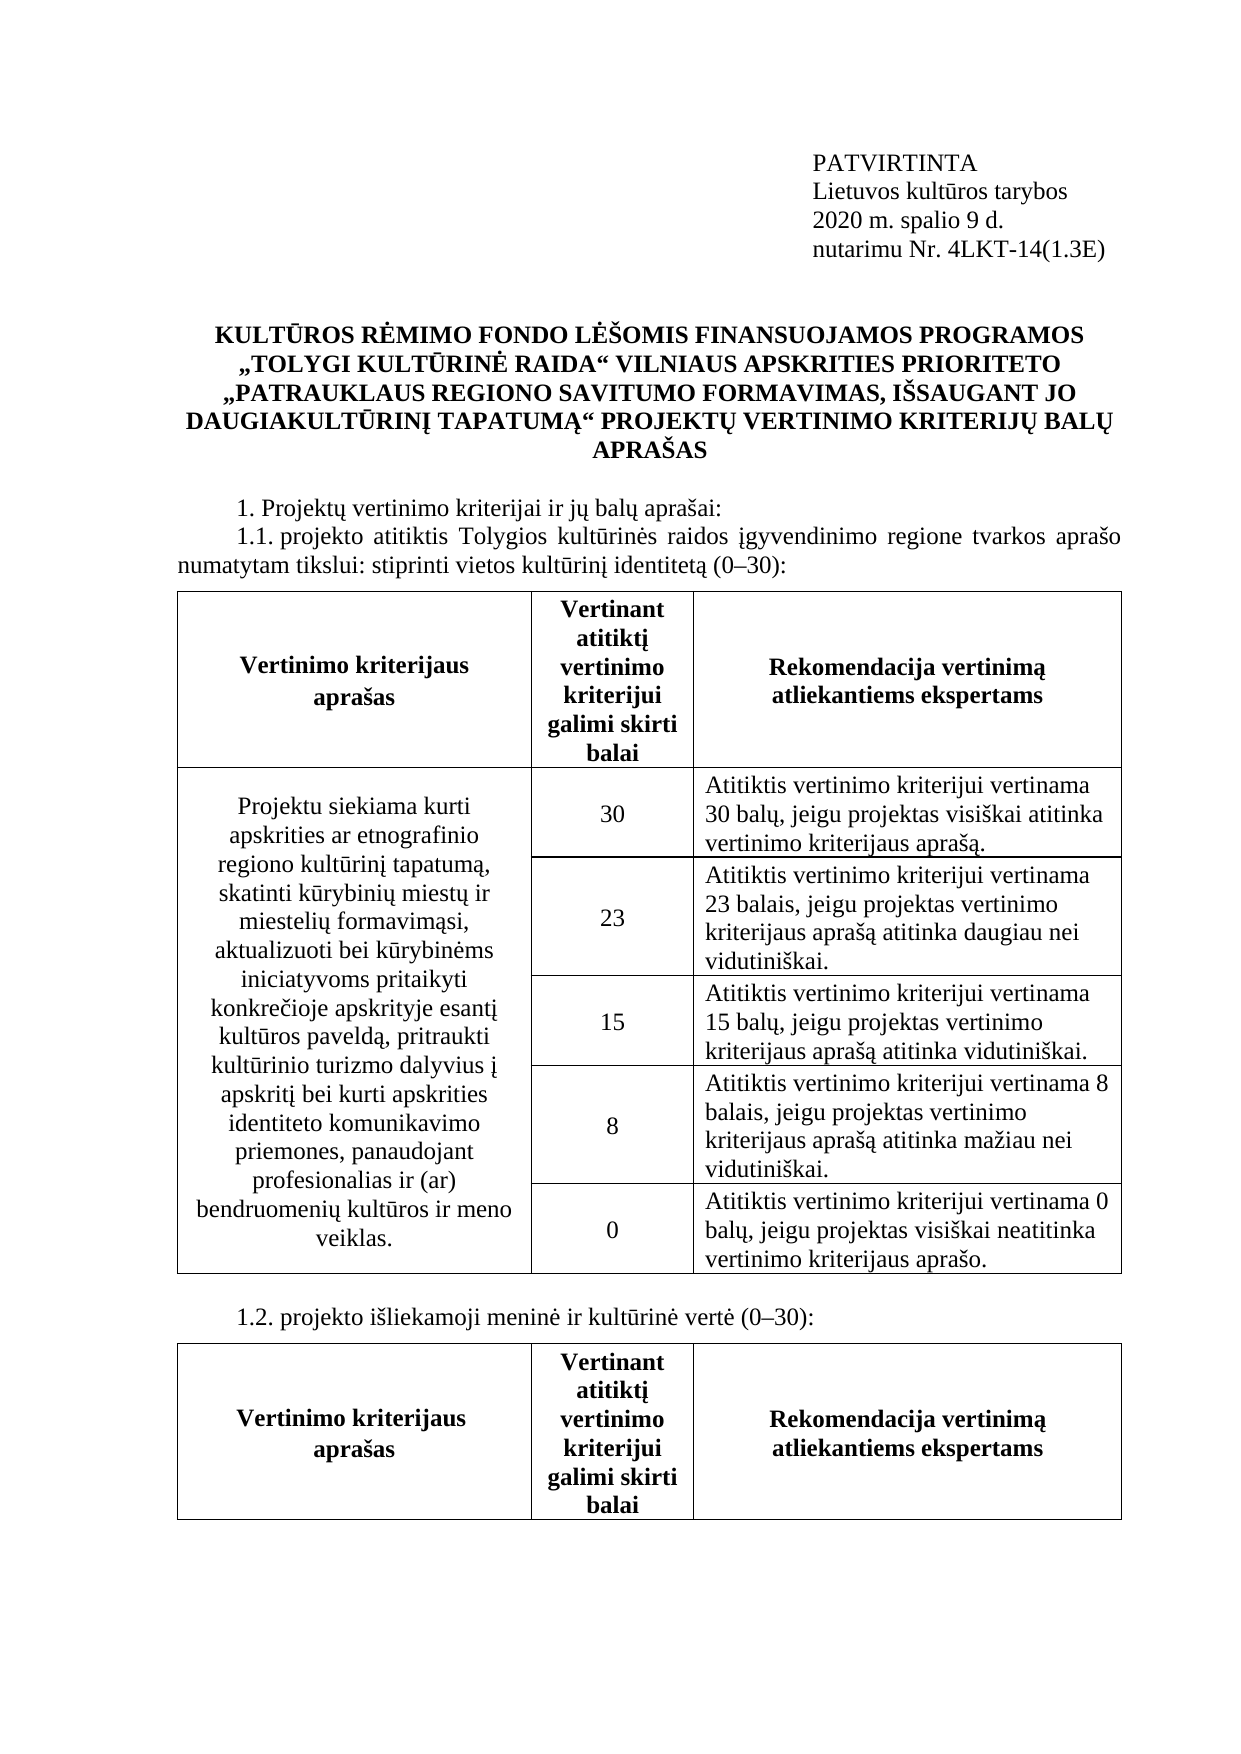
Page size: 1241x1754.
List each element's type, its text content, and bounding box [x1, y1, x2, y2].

table_cell 15 [532, 976, 693, 1064]
table_cell Atitiktis vertinimo kriterijui vertinama 0 balų, jeigu projektas visiškai neatitinka vertinimo kriterijaus aprašo. [694, 1184, 1121, 1273]
table_cell Projektu siekiama kurti apskrities ar etnografinio regiono kultūrinį tapatumą, skatinti kūrybinių miestų ir miestelių formavimąsi, aktualizuoti bei kūrybinėms iniciatyvoms pritaikyti konkrečioje apskrityje esantį kultūros paveldą, pritraukti kultūrinio turizmo dalyvius į apskritį bei kurti apskrities identiteto komunikavimo priemones, panaudojant profesionalias ir (ar) bendruomenių kultūros ir meno veiklas. [178, 768, 531, 1273]
text PATVIRTINTA [812, 148, 1122, 176]
text „TOLYGI KULTŪRINĖ RAIDA“ VILNIAUS APSKRITIES PRIORITETO „PATRAUKLAUS REGIONO SAVITUMO FORMAVIMAS, IŠSAUGANT JO DAUGIAKULTŪRINĮ TAPATUMĄ“ PROJEKTŲ VERTINIMO KRITERIJŲ BALŲ APRAŠAS [177, 349, 1122, 464]
text KULTŪROS RĖMIMO FONDO LĖŠOMIS FINANSUOJAMOS PROGRAMOS [177, 320, 1122, 349]
text Lietuvos kultūros tarybos [812, 176, 1122, 205]
table_header Vertinimo kriterijaus aprašas [178, 1344, 531, 1519]
table_cell Atitiktis vertinimo kriterijui vertinama 15 balų, jeigu projektas vertinimo kriterijaus aprašą atitinka vidutiniškai. [694, 976, 1121, 1064]
table_cell 23 [532, 858, 693, 975]
text 2020 m. spalio 9 d. [812, 205, 1122, 234]
text nutarimu Nr. 4LKT-14(1.3E) [812, 234, 1122, 263]
text 1. Projektų vertinimo kriterijai ir jų balų aprašai: [177, 493, 1122, 521]
table_cell 0 [532, 1184, 693, 1273]
table_cell Atitiktis vertinimo kriterijui vertinama 8 balais, jeigu projektas vertinimo kriterijaus aprašą atitinka mažiau nei vidutiniškai. [694, 1066, 1121, 1183]
text 1.1. projekto atitiktis Tolygios kultūrinės raidos įgyvendinimo regione tvarkos aprašo numatytam tikslui: stiprinti vietos kultūrinį identitetą (0–30): [177, 521, 1122, 579]
table_header Rekomendacija vertinimą atliekantiems ekspertams [694, 592, 1121, 767]
text 1.2. projekto išliekamoji meninė ir kultūrinė vertė (0–30): [177, 1302, 1122, 1331]
table_cell 30 [532, 768, 693, 856]
table_header Rekomendacija vertinimą atliekantiems ekspertams [694, 1344, 1121, 1519]
table_cell 8 [532, 1066, 693, 1183]
table_header Vertinimo kriterijaus aprašas [178, 592, 531, 767]
table_header Vertinant atitiktį vertinimo kriterijui galimi skirti balai [532, 1344, 693, 1519]
table_header Vertinant atitiktį vertinimo kriterijui galimi skirti balai [532, 592, 693, 767]
table_cell Atitiktis vertinimo kriterijui vertinama 30 balų, jeigu projektas visiškai atitinka vertinimo kriterijaus aprašą. [694, 768, 1121, 856]
table_cell Atitiktis vertinimo kriterijui vertinama 23 balais, jeigu projektas vertinimo kriterijaus aprašą atitinka daugiau nei vidutiniškai. [694, 858, 1121, 975]
